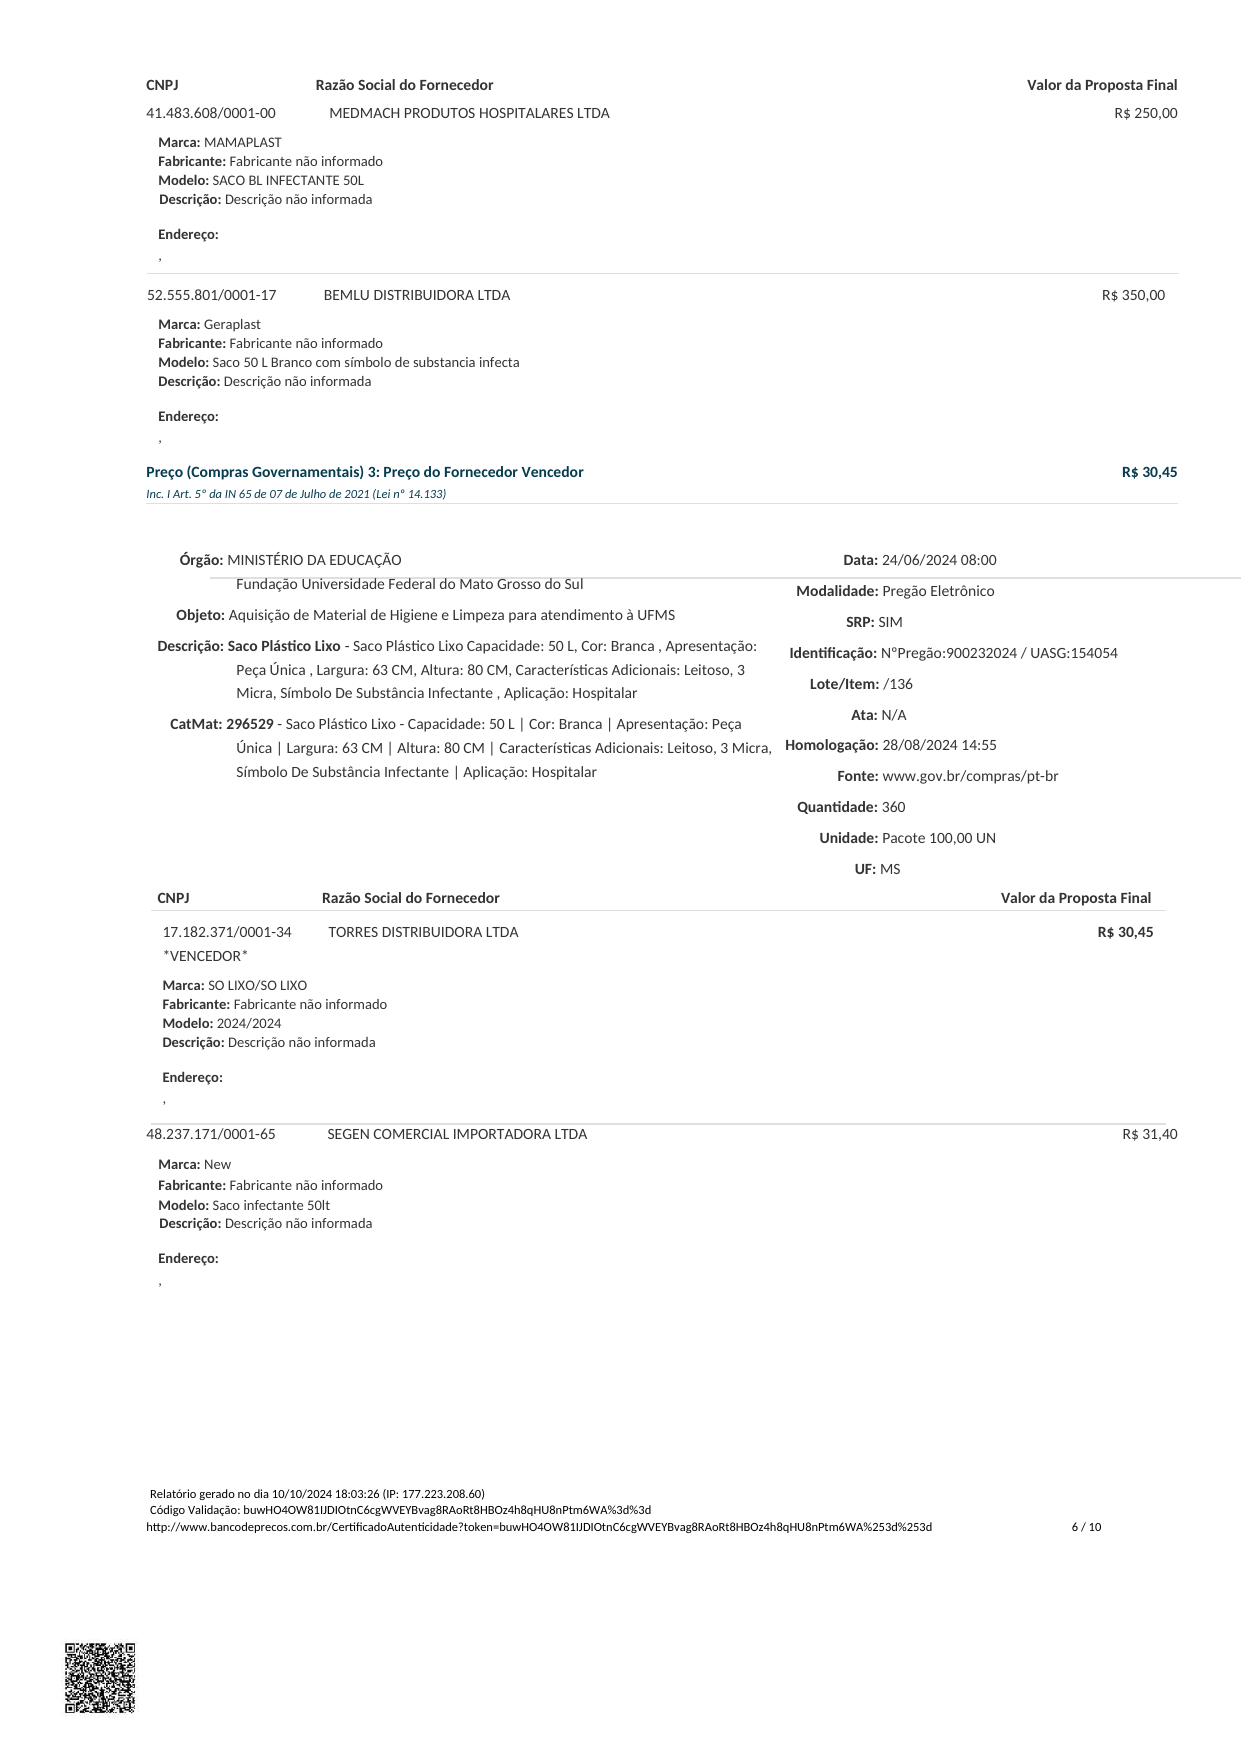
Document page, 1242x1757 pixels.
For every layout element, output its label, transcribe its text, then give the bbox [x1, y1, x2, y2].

text Modelo: Saco infectante 50lt Descrição: Descrição não informada [158, 1196, 389, 1232]
text Inc. I Art. 5º da IN 65 de 07 de Julho de 2021 (Lei nº 14.133) [146, 486, 1178, 501]
table_header R$ 350,00 [1102, 274, 1178, 462]
text Marca: MAMAPLAST [158, 133, 389, 151]
table_cell [151, 880, 157, 909]
table_header [1151, 550, 1166, 577]
table_header Órgão: MINISTÉRIO DA EDUCAÇÃO Fundação Universidade Federal do Mato Grosso do Sul Objeto: Aquisição de Material de Higiene e Limpeza para atendimento à UFMS Descrição: Saco Plástico Lixo - Saco Plástico Lixo Capacidade: 50 L, Cor: Branca , Apresentação: Peça Única , Largura: 63 CM, Altura: 80 CM, Características Adicionais: Leitoso, 3 Micra, Símbolo De Substância Infectante , Aplicação: Hospitalar CatMat: 296529 - Saco Plástico Lixo - Capacidade: 50 L | Cor: Branca | Apresentação: Peça Única | Largura: 63 CM | Altura: 80 CM | Características Adicionais: Leitoso, 3 Micra, Símbolo De Substância Infectante | Aplicação: Hospitalar [157, 550, 785, 880]
table_cell Valor da Proposta Final [785, 880, 1151, 909]
text , [158, 246, 389, 264]
text Marca: New [158, 1155, 1178, 1173]
text Fabricante: Fabricante não informado [158, 1177, 389, 1194]
table_header Data: 24/06/2024 08:00 [785, 550, 1151, 577]
table_header [793, 274, 1102, 462]
table_cell [1151, 880, 1166, 909]
text Endereço: [158, 1249, 1178, 1267]
table_cell R$ 30,45 [785, 911, 1166, 1123]
table_header Modalidade: Pregão Eletrônico SRP: SIM Identificação: NºPregão:900232024 / UASG:154054 Lote/Item: /136 Ata: N/A Homologação: 28/08/2024 14:55 Fonte: www.gov.br/compras/pt-br Quantidade: 360 Unidade: Pacote 100,00 UN UF: MS [785, 579, 1151, 880]
text 48.237.171/0001-65 SEGEN COMERCIAL IMPORTADORA LTDA R$ 31,40 [146, 1124, 1178, 1144]
table_cell CNPJ Razão Social do Fornecedor [157, 880, 785, 909]
table_cell 17.182.371/0001-34 TORRES DISTRIBUIDORA LTDA *VENCEDOR* Marca: SO LIXO/SO LIXO Fabricante: Fabricante não informado Modelo: 2024/2024 Descrição: Descrição não informada Endereço: , [151, 911, 785, 1123]
table_header 52.555.801/0001-17 BEMLU DISTRIBUIDORA LTDA Marca: Geraplast Fabricante: Fabricante não informado Modelo: Saco 50 L Branco com símbolo de substancia infecta Descrição: Descrição não informada Endereço: , [147, 274, 793, 462]
text 41.483.608/0001-00 MEDMACH PRODUTOS HOSPITALARES LTDA R$ 250,00 [146, 103, 1178, 122]
text Fabricante: Fabricante não informado [158, 152, 389, 170]
table_header [151, 550, 157, 880]
text , [158, 1271, 389, 1288]
subtitle Preço (Compras Governamentais) 3: Preço do Fornecedor Vencedor R$ 30,45 [146, 462, 1179, 481]
table_header [1151, 579, 1166, 880]
text Endereço: [158, 225, 1178, 243]
text Modelo: SACO BL INFECTANTE 50L Descrição: Descrição não informada [158, 171, 389, 208]
